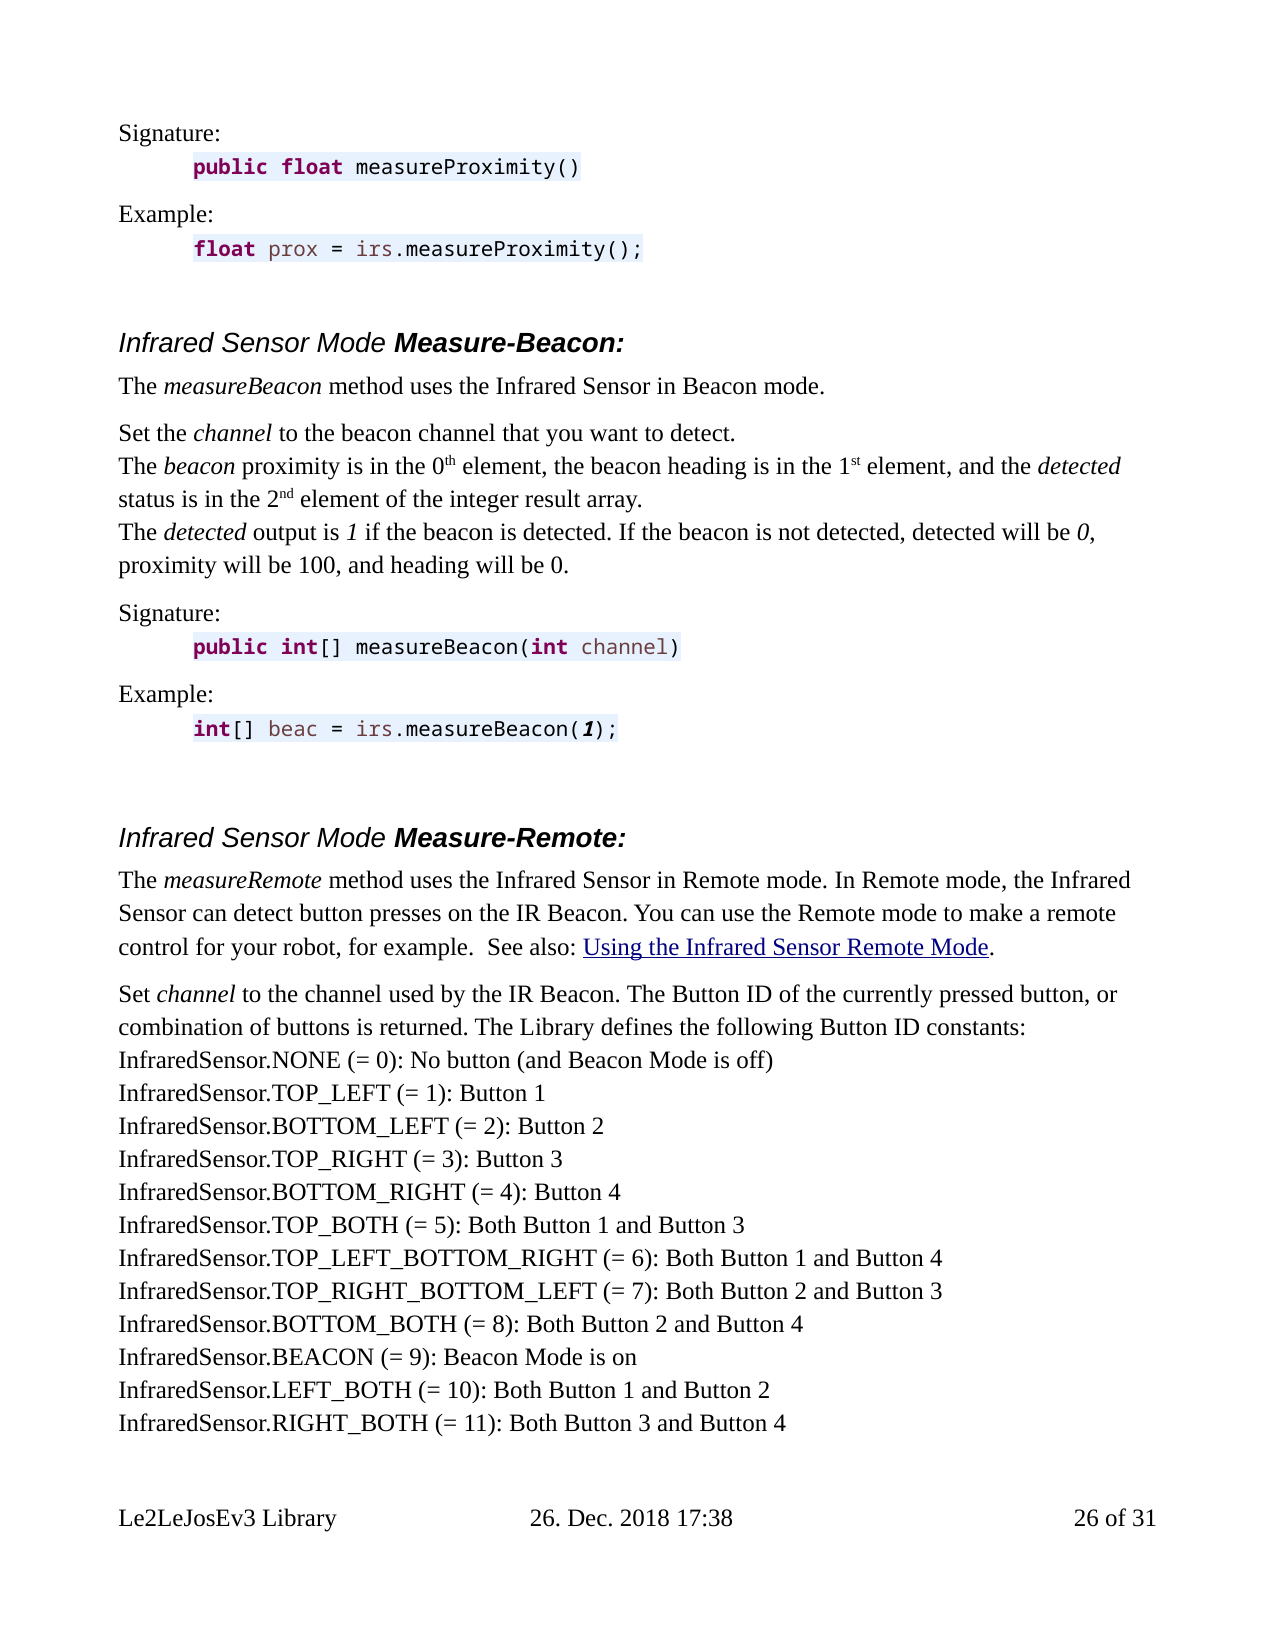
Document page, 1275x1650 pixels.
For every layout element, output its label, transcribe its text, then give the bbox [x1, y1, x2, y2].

subtitle Infrared Sensor Mode Measure-Remote: [118, 821, 1157, 853]
text The measureBeacon method uses the Infrared Sensor in Beacon mode. [118, 371, 1157, 399]
text Signature: public float measureProximity() [118, 118, 1157, 181]
text The measureRemote method uses the Infrared Sensor in Remote mode. In Remote mode, the Infrared Sensor can detect button presses on the IR Beacon. You can use the Remote mode to make a remote control for your robot, for example. See also: Using the Infrared Sensor Remote Mode. [118, 866, 1157, 960]
subtitle Infrared Sensor Mode Measure-Beacon: [118, 326, 1157, 358]
text Set the channel to the beacon channel that you want to detect. The beacon proximity is in the 0th element, the beacon heading is in the 1st element, and the detected status is in the 2nd element of the integer result array. The detected output is 1 if the beacon is detected. If the beacon is not detected, detected will be 0, proximity will be 100, and heading will be 0. [118, 418, 1157, 579]
text Set channel to the channel used by the IR Beacon. The Button ID of the currently pressed button, or combination of buttons is returned. The Library defines the following Button ID constants: InfraredSensor.NONE (= 0): No button (and Beacon Mode is off) InfraredSensor.TOP_LEFT (= 1): Button 1 InfraredSensor.BOTTOM_LEFT (= 2): Button 2 InfraredSensor.TOP_RIGHT (= 3): Button 3 InfraredSensor.BOTTOM_RIGHT (= 4): Button 4 InfraredSensor.TOP_BOTH (= 5): Both Button 1 and Button 3 InfraredSensor.TOP_LEFT_BOTTOM_RIGHT (= 6): Both Button 1 and Button 4 InfraredSensor.TOP_RIGHT_BOTTOM_LEFT (= 7): Both Button 2 and Button 3 InfraredSensor.BOTTOM_BOTH (= 8): Both Button 2 and Button 4 InfraredSensor.BEACON (= 9): Beacon Mode is on InfraredSensor.LEFT_BOTH (= 10): Both Button 1 and Button 2 InfraredSensor.RIGHT_BOTH (= 11): Both Button 3 and Button 4 [118, 979, 1157, 1437]
text Example: int[] beac = irs.measureBeacon(1); [118, 679, 1157, 742]
text Signature: public int[] measureBeacon(int channel) [118, 598, 1157, 661]
text Example: float prox = irs.measureProximity(); [118, 199, 1157, 295]
